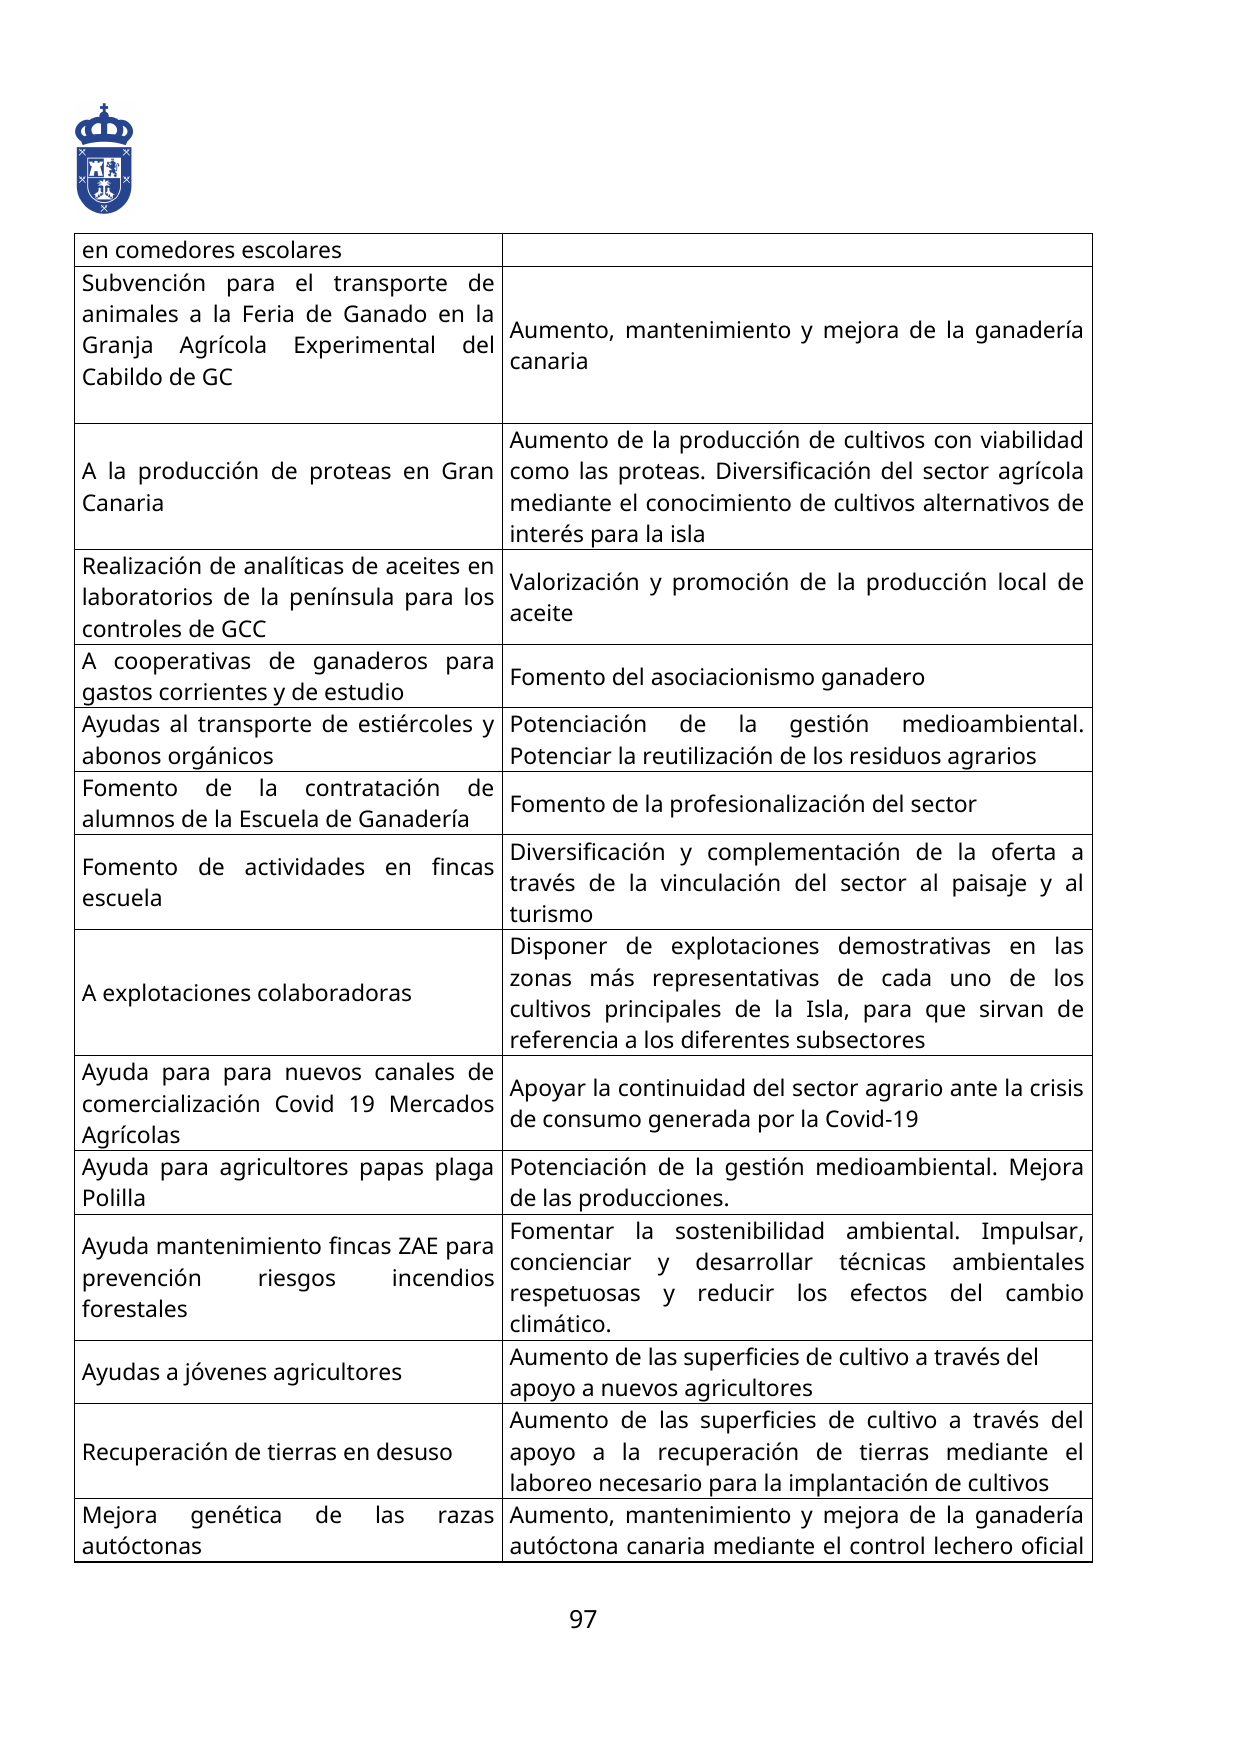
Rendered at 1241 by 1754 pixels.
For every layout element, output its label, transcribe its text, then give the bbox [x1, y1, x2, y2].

table_cell Recuperación de tierras en desuso [75, 1404, 502, 1498]
table_cell A cooperativas de ganaderos para gastos corrientes y de estudio [75, 645, 502, 707]
table_cell A explotaciones colaboradoras [75, 930, 502, 1055]
table_cell Potenciación de la gestión medioambiental. Potenciar la reutilización de los residuos agrarios [503, 708, 1092, 771]
table_cell Ayudas al transporte de estiércoles y abonos orgánicos [75, 708, 502, 771]
table_cell Subvención para el transporte de animales a la Feria de Ganado en la Granja Agrícola Experimental del Cabildo de GC [75, 267, 502, 423]
table_cell Ayuda mantenimiento fincas ZAE para prevención riesgos incendios forestales [75, 1215, 502, 1339]
table_cell Fomento del asociacionismo ganadero [503, 645, 1092, 707]
table_cell Disponer de explotaciones demostrativas en las zonas más representativas de cada uno de los cultivos principales de la Isla, para que sirvan de referencia a los diferentes subsectores [503, 930, 1092, 1055]
table_cell Aumento de las superficies de cultivo a través del apoyo a la recuperación de tierras mediante el laboreo necesario para la implantación de cultivos [503, 1404, 1092, 1498]
table_cell A la producción de proteas en Gran Canaria [75, 424, 502, 549]
table_cell Fomento de actividades en fincas escuela [75, 835, 502, 929]
table_cell Fomentar la sostenibilidad ambiental. Impulsar, concienciar y desarrollar técnicas ambientales respetuosas y reducir los efectos del cambio climático. [503, 1215, 1092, 1339]
table_cell Apoyar la continuidad del sector agrario ante la crisis de consumo generada por la Covid-19 [503, 1056, 1092, 1150]
table_cell Mejora genética de las razas autóctonas [75, 1499, 502, 1561]
table_cell Fomento de la contratación de alumnos de la Escuela de Ganadería [75, 772, 502, 834]
table_cell Fomento de la profesionalización del sector [503, 772, 1092, 834]
picture [73, 102, 137, 215]
table_cell Diversificación y complementación de la oferta a través de la vinculación del sector al paisaje y al turismo [503, 835, 1092, 929]
table_cell Aumento, mantenimiento y mejora de la ganadería autóctona canaria mediante el control lechero oficial [503, 1499, 1092, 1561]
table_cell Realización de analíticas de aceites en laboratorios de la península para los controles de GCC [75, 550, 502, 644]
table_cell [503, 234, 1092, 266]
table_cell en comedores escolares [75, 234, 502, 266]
table_cell Ayuda para agricultores papas plaga Polilla [75, 1151, 502, 1213]
table_cell Valorización y promoción de la producción local de aceite [503, 550, 1092, 644]
table_cell Aumento, mantenimiento y mejora de la ganadería canaria [503, 267, 1092, 423]
table_cell Potenciación de la gestión medioambiental. Mejora de las producciones. [503, 1151, 1092, 1213]
table_cell Ayudas a jóvenes agricultores [75, 1341, 502, 1403]
table_cell Aumento de la producción de cultivos con viabilidad como las proteas. Diversificación del sector agrícola mediante el conocimiento de cultivos alternativos de interés para la isla [503, 424, 1092, 549]
table_cell Aumento de las superficies de cultivo a través del apoyo a nuevos agricultores [503, 1341, 1092, 1403]
table_cell Ayuda para para nuevos canales de comercialización Covid 19 Mercados Agrícolas [75, 1056, 502, 1150]
